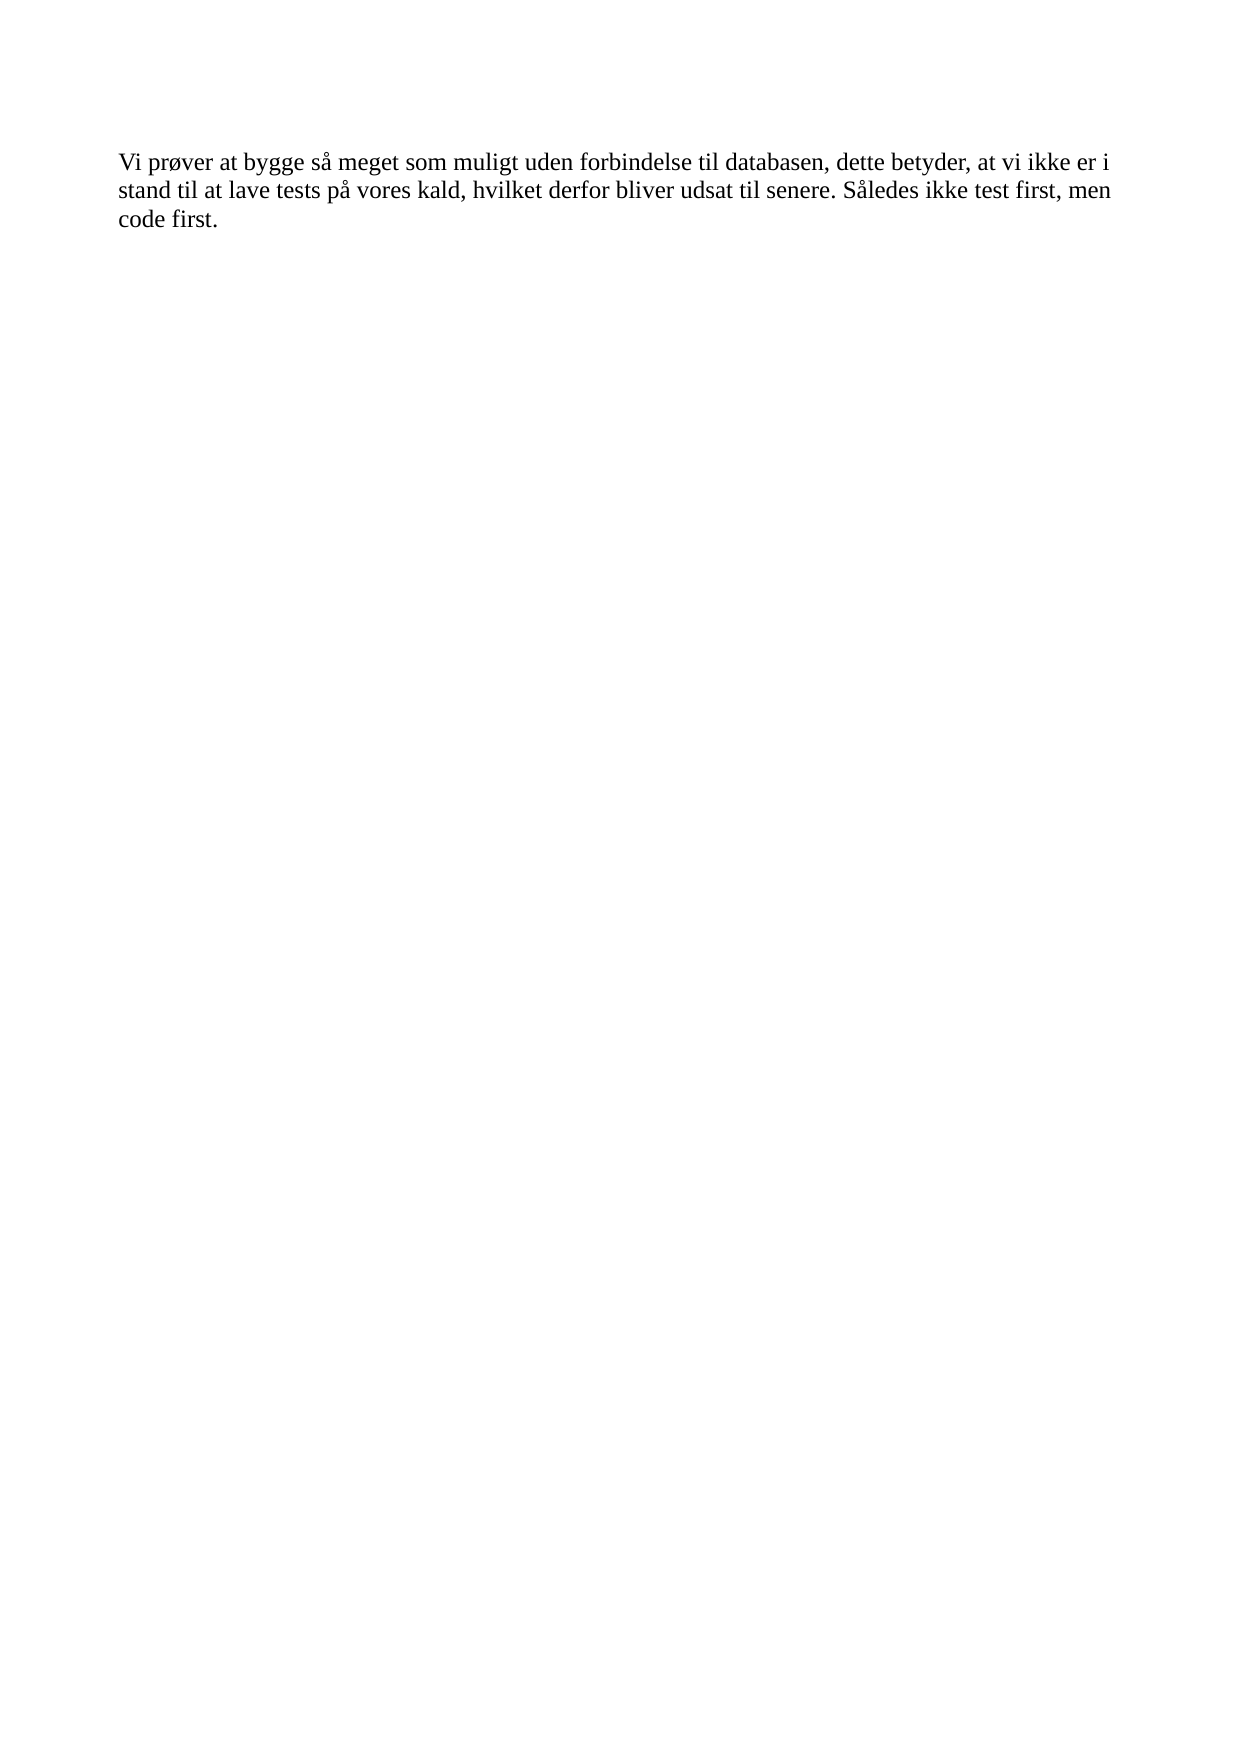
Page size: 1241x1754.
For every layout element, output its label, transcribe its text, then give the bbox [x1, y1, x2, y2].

text Vi prøver at bygge så meget som muligt uden forbindelse til databasen, dette betyder, at vi ikke er i stand til at lave tests på vores kald, hvilket derfor bliver udsat til senere. Således ikke test first, men code first. [118, 147, 1122, 233]
